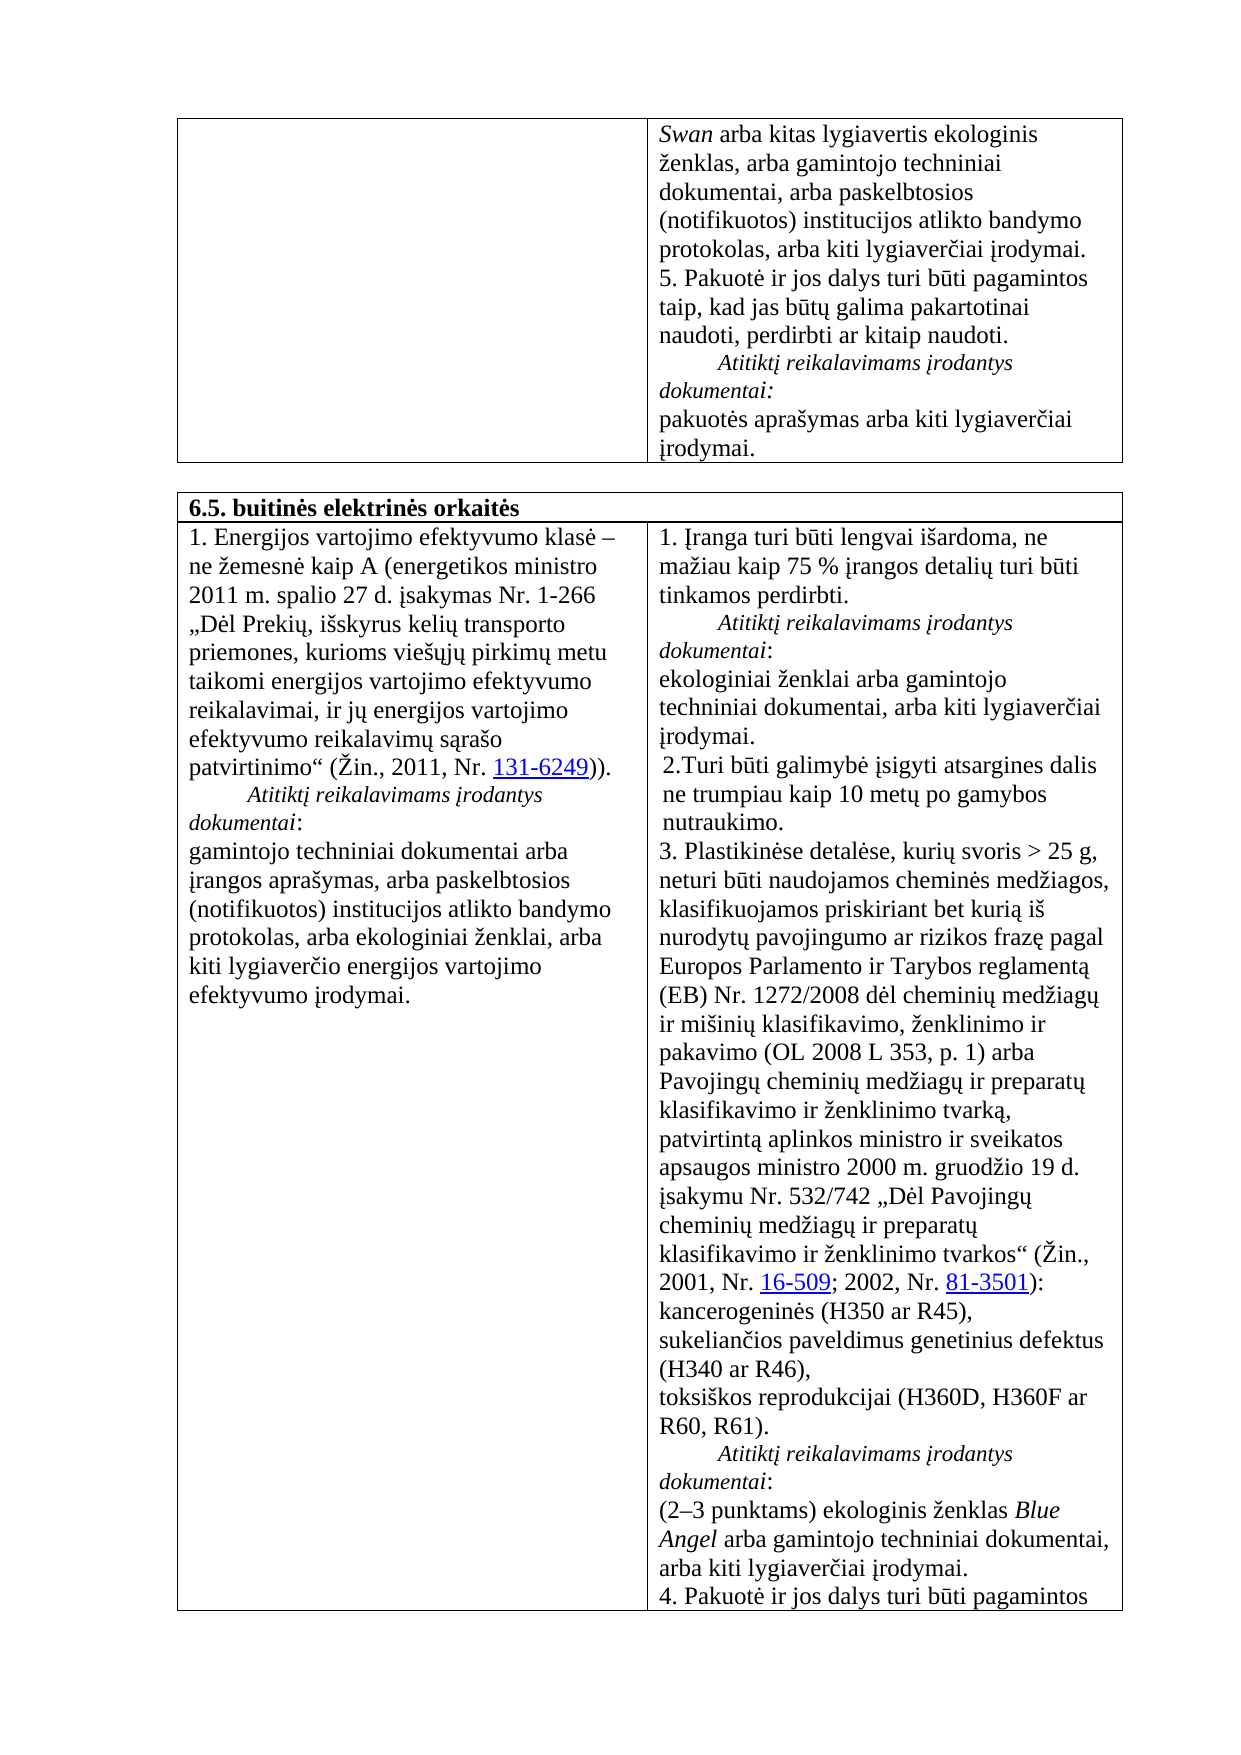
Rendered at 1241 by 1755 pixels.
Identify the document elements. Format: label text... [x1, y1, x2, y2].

table_header 6.5. buitinės elektrinės orkaitės [178, 493, 1094, 521]
table_header [1094, 493, 1122, 521]
table_cell 1. Įranga turi būti lengvai išardoma, ne mažiau kaip 75 % įrangos detalių turi būti tinkamos perdirbti. Atitiktį reikalavimams įrodantys dokumentai: ekologiniai ženklai arba gamintojo techniniai dokumentai, arba kiti lygiaverčiai įrodymai. 2.Turi būti galimybė įsigyti atsargines dalis ne trumpiau kaip 10 metų po gamybos nutraukimo. 3. Plastikinėse detalėse, kurių svoris > 25 g, neturi būti naudojamos cheminės medžiagos, klasifikuojamos priskiriant bet kurią iš nurodytų pavojingumo ar rizikos frazę pagal Europos Parlamento ir Tarybos reglamentą (EB) Nr. 1272/2008 dėl cheminių medžiagų ir mišinių klasifikavimo, ženklinimo ir pakavimo (OL 2008 L 353, p. 1) arba Pavojingų cheminių medžiagų ir preparatų klasifikavimo ir ženklinimo tvarką, patvirtintą aplinkos ministro ir sveikatos apsaugos ministro 2000 m. gruodžio 19 d. įsakymu Nr. 532/742 „Dėl Pavojingų cheminių medžiagų ir preparatų klasifikavimo ir ženklinimo tvarkos“ (Žin., 2001, Nr. 16-509; 2002, Nr. 81-3501): kancerogeninės (H350 ar R45), sukeliančios paveldimus genetinius defektus (H340 ar R46), toksiškos reprodukcijai (H360D, H360F ar R60, R61). Atitiktį reikalavimams įrodantys dokumentai: (2–3 punktams) ekologinis ženklas Blue Angel arba gamintojo techniniai dokumentai, arba kiti lygiaverčiai įrodymai. 4. Pakuotė ir jos dalys turi būti pagamintos [648, 523, 1122, 1610]
table_cell [178, 119, 647, 462]
table_cell 1. Energijos vartojimo efektyvumo klasė – ne žemesnė kaip A (energetikos ministro 2011 m. spalio 27 d. įsakymas Nr. 1-266 „Dėl Prekių, išskyrus kelių transporto priemones, kurioms viešųjų pirkimų metu taikomi energijos vartojimo efektyvumo reikalavimai, ir jų energijos vartojimo efektyvumo reikalavimų sąrašo patvirtinimo“ (Žin., 2011, Nr. 131-6249)). Atitiktį reikalavimams įrodantys dokumentai: gamintojo techniniai dokumentai arba įrangos aprašymas, arba paskelbtosios (notifikuotos) institucijos atlikto bandymo protokolas, arba ekologiniai ženklai, arba kiti lygiaverčio energijos vartojimo efektyvumo įrodymai. [178, 523, 647, 1610]
table_cell Swan arba kitas lygiavertis ekologinis ženklas, arba gamintojo techniniai dokumentai, arba paskelbtosios (notifikuotos) institucijos atlikto bandymo protokolas, arba kiti lygiaverčiai įrodymai. 5. Pakuotė ir jos dalys turi būti pagamintos taip, kad jas būtų galima pakartotinai naudoti, perdirbti ar kitaip naudoti. Atitiktį reikalavimams įrodantys dokumentai: pakuotės aprašymas arba kiti lygiaverčiai įrodymai. [648, 119, 1122, 462]
